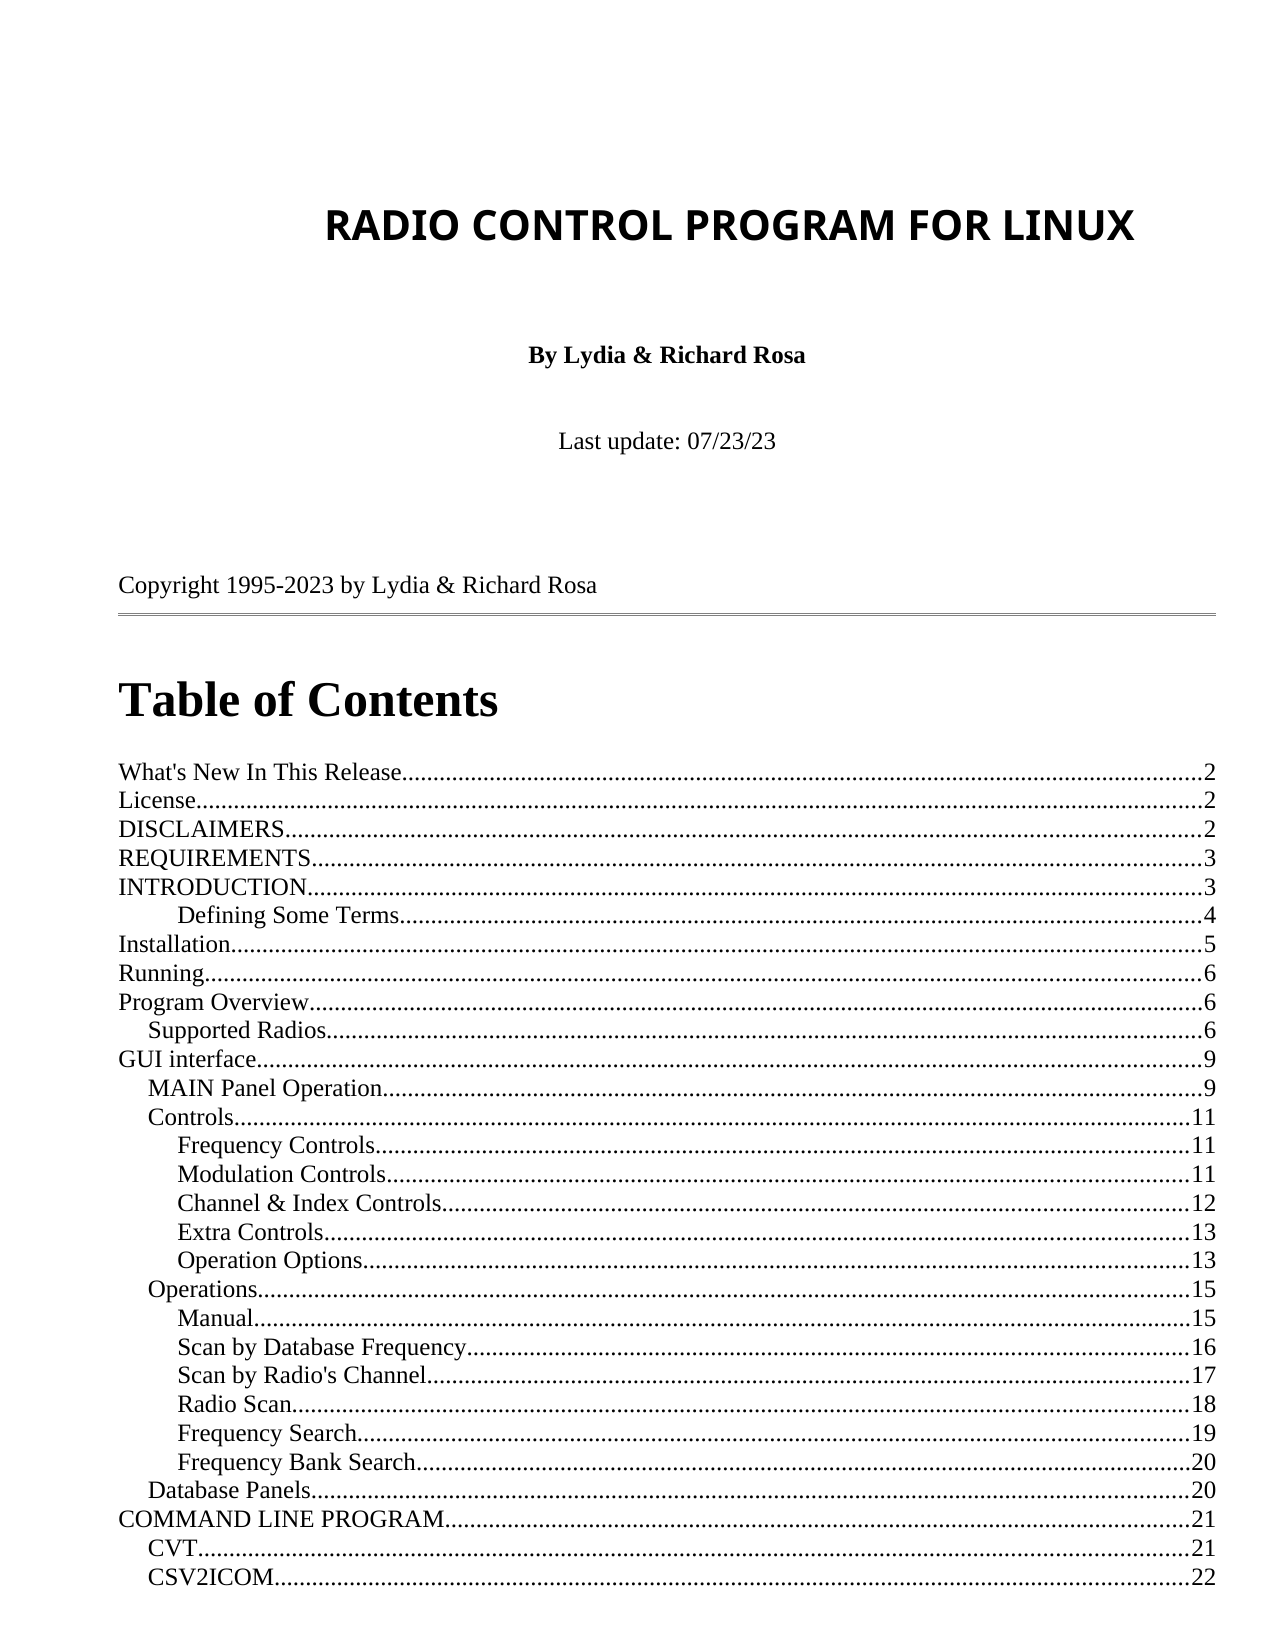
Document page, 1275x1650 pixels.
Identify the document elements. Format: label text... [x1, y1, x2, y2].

text Frequency Controls 11 [177, 1130, 1216, 1159]
text Last update: 07/23/23 [118, 426, 1216, 455]
text Channel & Index Controls 12 [177, 1188, 1216, 1217]
text Scan by Database Frequency 16 [177, 1332, 1216, 1360]
text Supported Radios 6 [148, 1015, 1216, 1044]
text Program Overview 6 [118, 987, 1216, 1015]
text By Lydia & Richard Rosa [118, 340, 1216, 368]
text Frequency Bank Search 20 [177, 1447, 1216, 1475]
text Frequency Search 19 [177, 1418, 1216, 1447]
text What's New In This Release 2 [118, 757, 1216, 785]
text Modulation Controls 11 [177, 1159, 1216, 1188]
text Scan by Radio's Channel 17 [177, 1360, 1216, 1389]
text Operation Options 13 [177, 1245, 1216, 1274]
text License 2 [118, 785, 1216, 814]
text CVT 21 [148, 1533, 1216, 1562]
text INTRODUCTION 3 [118, 872, 1216, 900]
text Manual 15 [177, 1303, 1216, 1332]
subtitle RADIO CONTROL PROGRAM FOR LINUX [118, 196, 1216, 253]
text Controls 11 [148, 1102, 1216, 1130]
text Extra Controls 13 [177, 1217, 1216, 1245]
text Installation 5 [118, 929, 1216, 958]
text Operations 15 [148, 1274, 1216, 1303]
text DISCLAIMERS 2 [118, 814, 1216, 843]
text Database Panels 20 [148, 1475, 1216, 1504]
text CSV2ICOM 22 [148, 1562, 1216, 1590]
subtitle Table of Contents [118, 670, 1216, 727]
text GUI interface 9 [118, 1044, 1216, 1073]
text Defining Some Terms 4 [177, 900, 1216, 929]
text COMMAND LINE PROGRAM 21 [118, 1504, 1216, 1533]
text Copyright 1995-2023 by Lydia & Richard Rosa [118, 455, 1216, 598]
text Radio Scan 18 [177, 1389, 1216, 1418]
text REQUIREMENTS 3 [118, 843, 1216, 872]
text Running 6 [118, 958, 1216, 987]
text MAIN Panel Operation 9 [148, 1073, 1216, 1102]
